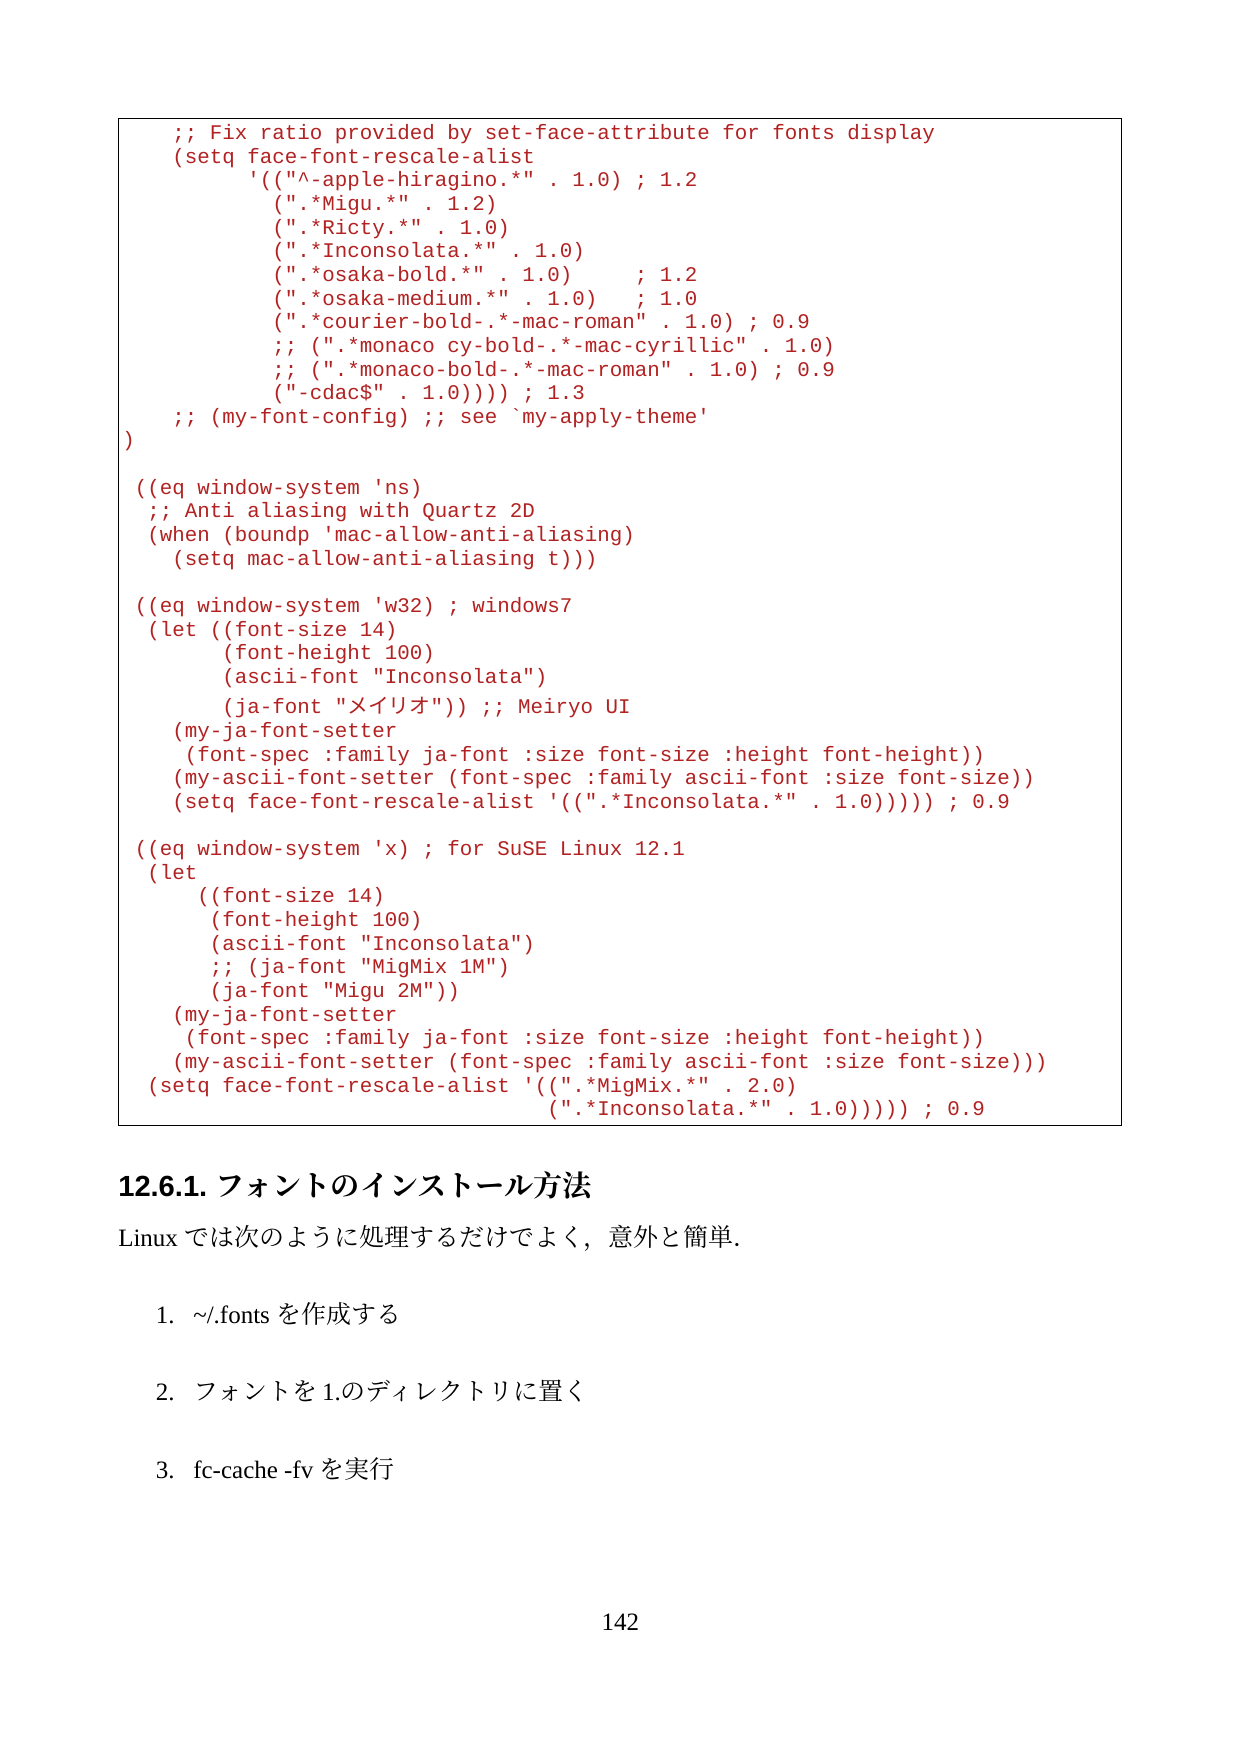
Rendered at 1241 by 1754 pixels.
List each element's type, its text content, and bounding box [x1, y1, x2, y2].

text ("-cdac$" . 1.0)))) ; 1.3 [119, 378, 1121, 402]
text (setq face-font-rescale-alist [119, 142, 1121, 165]
text (".*osaka-bold.*" . 1.0) ; 1.2 [119, 260, 1121, 284]
text ;; (my-font-config) ;; see `my-apply-theme' [119, 402, 1121, 426]
subtitle フォントのインストール方法 [118, 1163, 1122, 1205]
text ) [119, 426, 1121, 449]
text (".*osaka-medium.*" . 1.0) ; 1.0 [119, 284, 1121, 307]
text (let [119, 858, 1121, 882]
text ;; (".*monaco cy-bold-.*-mac-cyrillic" . 1.0) [119, 331, 1121, 354]
text '(("^-apple-hiragino.*" . 1.0) ; 1.2 [119, 165, 1121, 189]
text (setq mac-allow-anti-aliasing t))) [119, 544, 1121, 567]
text (".*Inconsolata.*" . 1.0) [119, 236, 1121, 260]
text (font-height 100) [119, 638, 1121, 662]
text (font-spec :family ja-font :size font-size :height font-height)) [119, 740, 1121, 763]
text (let ((font-size 14) [119, 615, 1121, 638]
text ((eq window-system 'ns) [119, 473, 1121, 496]
text (when (boundp 'mac-allow-anti-aliasing) [119, 520, 1121, 544]
text (ja-font "メイリオ")) ;; Meiryo UI [119, 686, 1121, 716]
text (my-ja-font-setter [119, 716, 1121, 740]
text (".*Migu.*" . 1.2) [119, 189, 1121, 213]
text (my-ascii-font-setter (font-spec :family ascii-font :size font-size)) [119, 763, 1121, 787]
list fc-cache -fv を実行 [156, 1449, 1122, 1514]
text (ascii-font "Inconsolata") [119, 929, 1121, 952]
text ;; (ja-font "MigMix 1M") [119, 952, 1121, 976]
text (setq face-font-rescale-alist '((".*MigMix.*" . 2.0) [119, 1071, 1121, 1094]
text (my-ascii-font-setter (font-spec :family ascii-font :size font-size))) [119, 1047, 1121, 1071]
list フォントを1.のディレクトリに置く [156, 1372, 1122, 1437]
text Linux では次のように処理するだけでよく，意外と簡単． [118, 1218, 1122, 1282]
text ;; Fix ratio provided by set-face-attribute for fonts display [119, 119, 1121, 142]
text (ja-font "Migu 2M")) [119, 976, 1121, 1000]
text ;; (".*monaco-bold-.*-mac-roman" . 1.0) ; 0.9 [119, 354, 1121, 378]
text ((font-size 14) [119, 882, 1121, 905]
text (ascii-font "Inconsolata") [119, 662, 1121, 686]
text (setq face-font-rescale-alist '((".*Inconsolata.*" . 1.0))))) ; 0.9 [119, 787, 1121, 811]
text (font-height 100) [119, 905, 1121, 929]
text (".*Ricty.*" . 1.0) [119, 213, 1121, 236]
text (font-spec :family ja-font :size font-size :height font-height)) [119, 1023, 1121, 1047]
list ~/.fonts を作成する [156, 1295, 1122, 1359]
text ((eq window-system 'x) ; for SuSE Linux 12.1 [119, 834, 1121, 858]
text (".*Inconsolata.*" . 1.0))))) ; 0.9 [119, 1094, 1121, 1125]
text (my-ja-font-setter [119, 1000, 1121, 1023]
text ((eq window-system 'w32) ; windows7 [119, 591, 1121, 615]
text (".*courier-bold-.*-mac-roman" . 1.0) ; 0.9 [119, 307, 1121, 331]
text ;; Anti aliasing with Quartz 2D [119, 496, 1121, 520]
